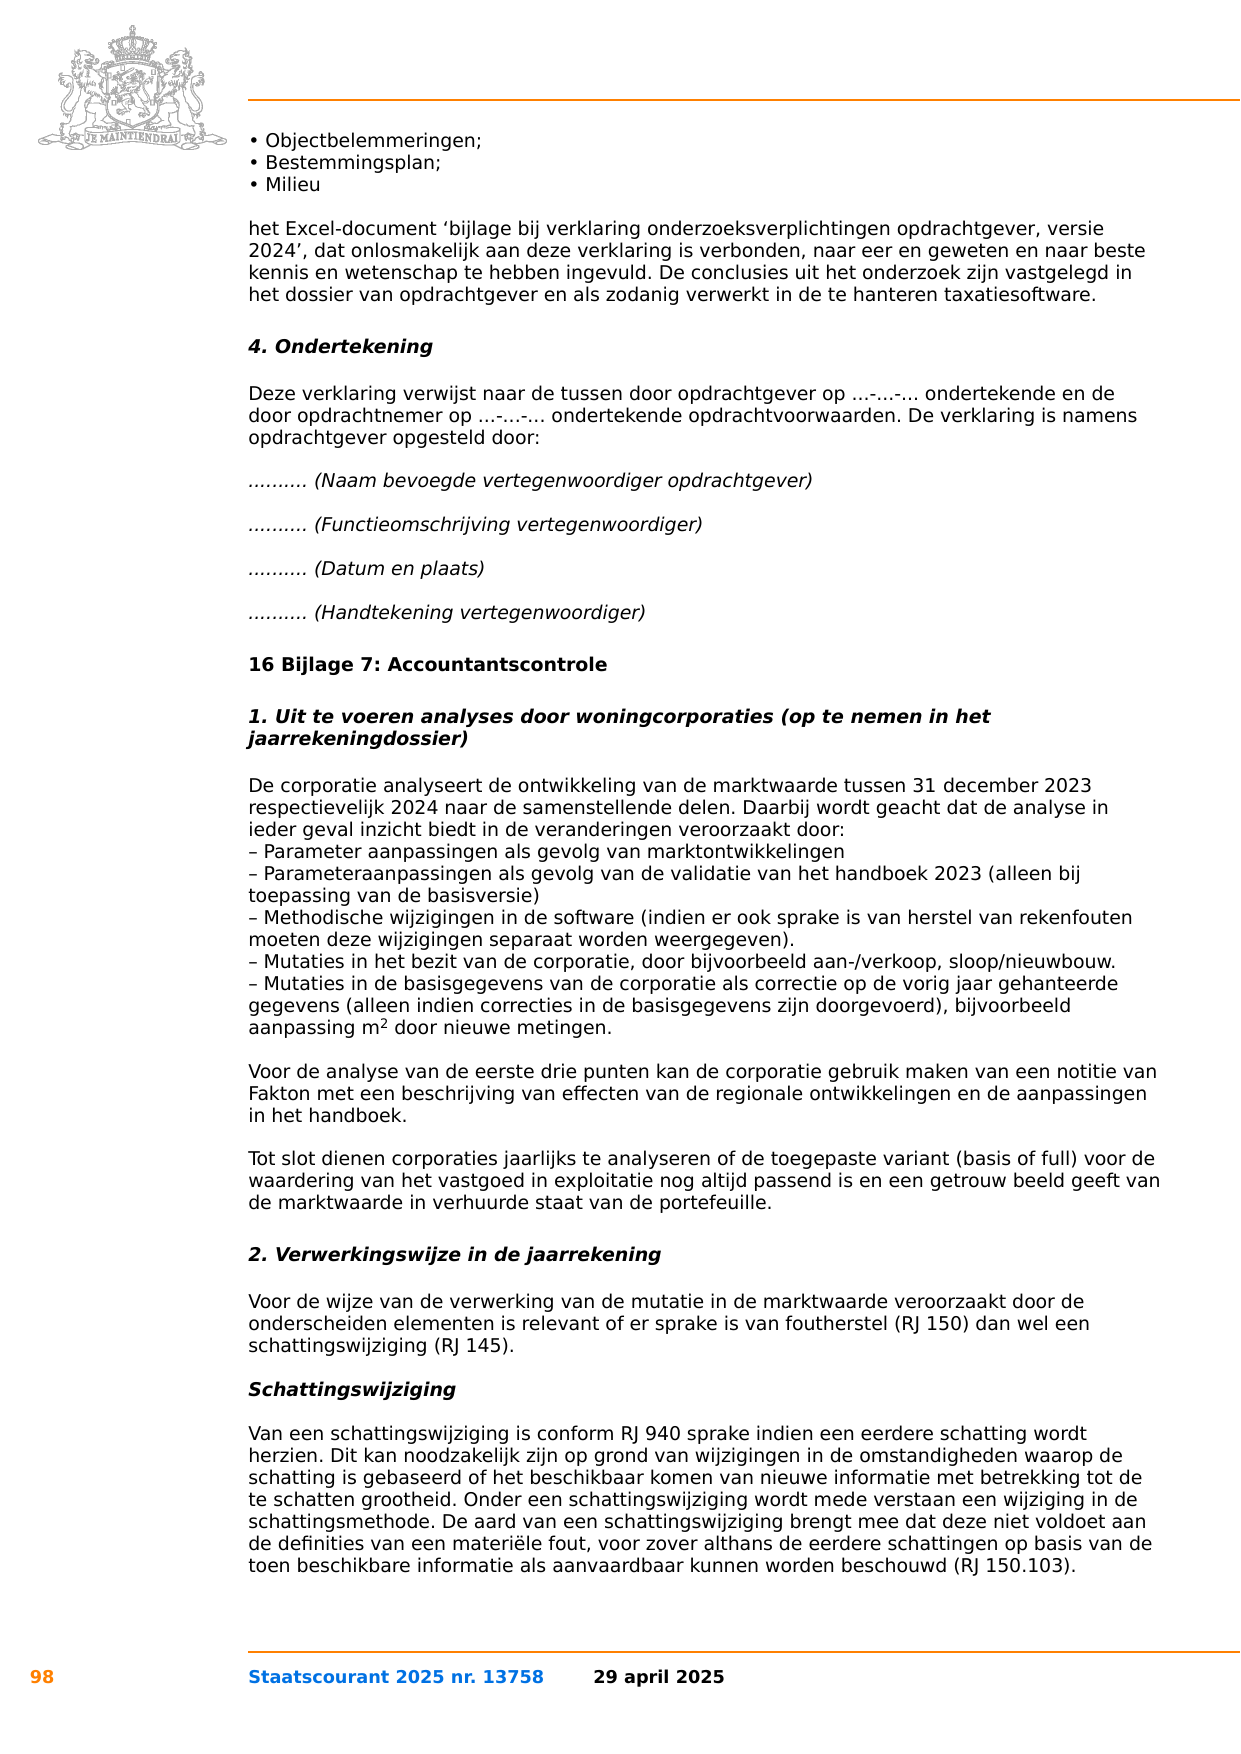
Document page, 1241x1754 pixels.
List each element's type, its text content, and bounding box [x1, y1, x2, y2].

text • Objectbelemmeringen; [248, 130, 1163, 152]
text Voor de analyse van de eerste drie punten kan de corporatie gebruik maken van een notitie van Fakton met een beschrijving van effecten van de regionale ontwikkelingen en de aanpassingen in het handboek. [248, 1061, 1163, 1126]
text – Mutaties in het bezit van de corporatie, door bijvoorbeeld aan-/verkoop, sloop/nieuwbouw. [248, 951, 1163, 973]
text Tot slot dienen corporaties jaarlijks te analyseren of de toegepaste variant (basis of full) voor de waardering van het vastgoed in exploitatie nog altijd passend is en een getrouw beeld geeft van de marktwaarde in verhuurde staat van de portefeuille. [248, 1148, 1163, 1214]
text .......... (Functieomschrijving vertegenwoordiger) [248, 514, 1163, 536]
text – Parameteraanpassingen als gevolg van de validatie van het handboek 2023 (alleen bij toepassing van de basisversie) [248, 863, 1163, 907]
picture [38, 25, 227, 150]
text – Parameter aanpassingen als gevolg van marktontwikkelingen [248, 841, 1163, 863]
subtitle 4. Ondertekening [248, 336, 1163, 358]
subtitle 16 Bijlage 7: Accountantscontrole [248, 654, 1163, 676]
subtitle 1. Uit te voeren analyses door woningcorporaties (op te nemen in het jaarrekeningdossier) [248, 706, 1163, 750]
text – Methodische wijzigingen in de software (indien er ook sprake is van herstel van rekenfouten moeten deze wijzigingen separaat worden weergegeven). [248, 907, 1163, 951]
text Deze verklaring verwijst naar de tussen door opdrachtgever op ...-...-... ondertekende en de door opdrachtnemer op ...-...-... ondertekende opdrachtvoorwaarden. De verklaring is namens opdrachtgever opgesteld door: [248, 383, 1163, 448]
text – Mutaties in de basisgegevens van de corporatie als correctie op de vorig jaar gehanteerde gegevens (alleen indien correcties in de basisgegevens zijn doorgevoerd), bijvoorbeeld aanpassing m2 door nieuwe metingen. [248, 973, 1163, 1039]
subtitle 2. Verwerkingswijze in de jaarrekening [248, 1244, 1163, 1266]
text Van een schattingswijziging is conform RJ 940 sprake indien een eerdere schatting wordt herzien. Dit kan noodzakelijk zijn op grond van wijzigingen in de omstandigheden waarop de schatting is gebaseerd of het beschikbaar komen van nieuwe informatie met betrekking tot de te schatten grootheid. Onder een schattingswijziging wordt mede verstaan een wijziging in de schattingsmethode. De aard van een schattingswijziging brengt mee dat deze niet voldoet aan de definities van een materiële fout, voor zover althans de eerdere schattingen op basis van de toen beschikbare informatie als aanvaardbaar kunnen worden beschouwd (RJ 150.103). [248, 1423, 1163, 1577]
subtitle Schattingswijziging [248, 1379, 1163, 1401]
text .......... (Naam bevoegde vertegenwoordiger opdrachtgever) [248, 470, 1163, 492]
text het Excel-document ‘bijlage bij verklaring onderzoeksverplichtingen opdrachtgever, versie 2024’, dat onlosmakelijk aan deze verklaring is verbonden, naar eer en geweten en naar beste kennis en wetenschap te hebben ingevuld. De conclusies uit het onderzoek zijn vastgelegd in het dossier van opdrachtgever en als zodanig verwerkt in de te hanteren taxatiesoftware. [248, 218, 1163, 306]
text • Milieu [248, 174, 1163, 196]
text De corporatie analyseert de ontwikkeling van de marktwaarde tussen 31 december 2023 respectievelijk 2024 naar de samenstellende delen. Daarbij wordt geacht dat de analyse in ieder geval inzicht biedt in de veranderingen veroorzaakt door: [248, 775, 1163, 841]
text • Bestemmingsplan; [248, 152, 1163, 174]
text .......... (Handtekening vertegenwoordiger) [248, 602, 1163, 624]
text .......... (Datum en plaats) [248, 558, 1163, 580]
text Voor de wijze van de verwerking van de mutatie in de marktwaarde veroorzaakt door de onderscheiden elementen is relevant of er sprake is van foutherstel (RJ 150) dan wel een schattingswijziging (RJ 145). [248, 1291, 1163, 1357]
